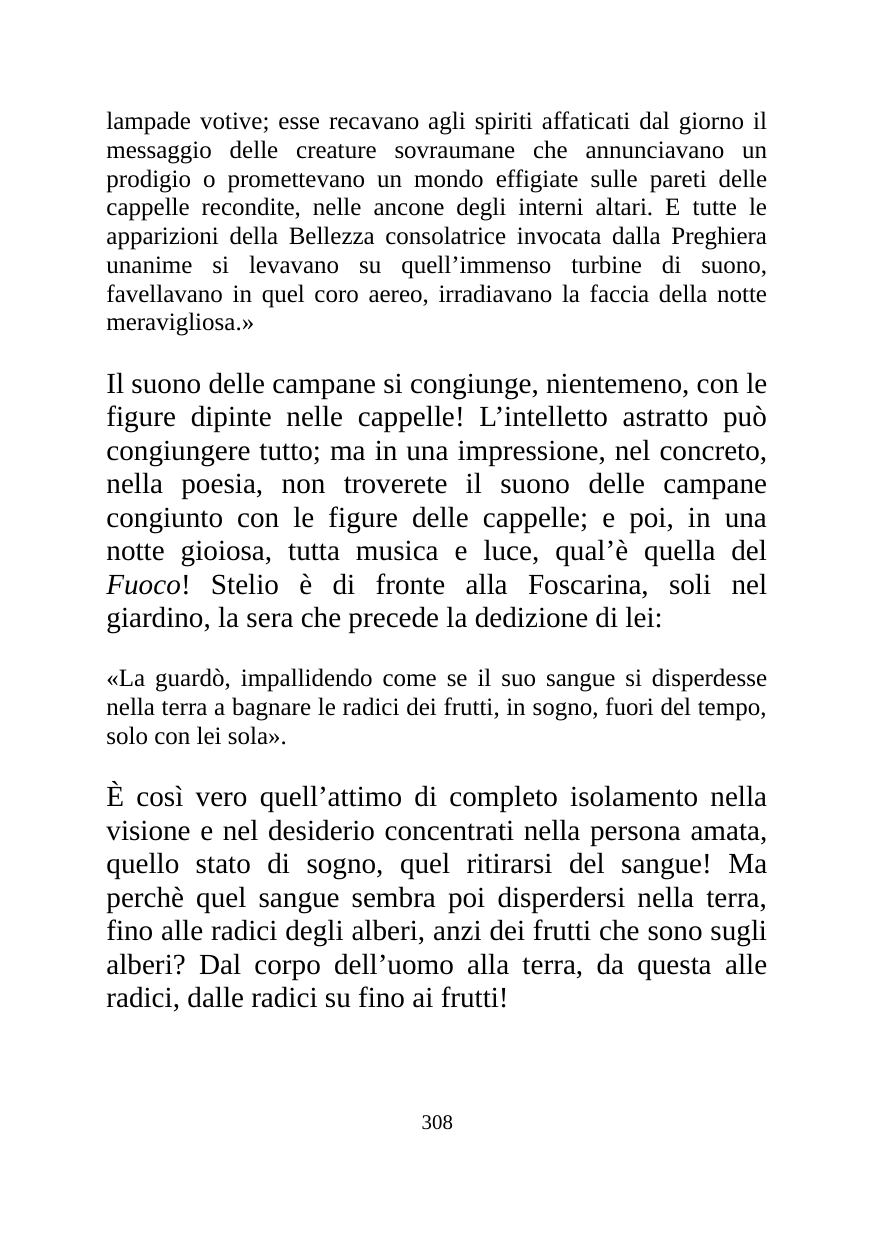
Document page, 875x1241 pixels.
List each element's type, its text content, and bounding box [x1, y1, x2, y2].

text Il suono delle campane si congiunge, nientemeno, con le figure dipinte nelle cappelle! L’intelletto astratto può congiungere tutto; ma in una impressione, nel concreto, nella poesia, non troverete il suono delle campane congiunto con le figure delle cappelle; e poi, in una notte gioiosa, tutta musica e luce, qual’è quella del Fuoco! Stelio è di fronte alla Foscarina, soli nel giardino, la sera che precede la dedizione di lei: [106, 366, 768, 634]
text È così vero quell’attimo di completo isolamento nella visione e nel desiderio concentrati nella persona amata, quello stato di sogno, quel ritirarsi del sangue! Ma perchè quel sangue sembra poi disperdersi nella terra, fino alle radici degli alberi, anzi dei frutti che sono sugli alberi? Dal corpo dell’uomo alla terra, da questa alle radici, dalle radici su fino ai frutti! [106, 779, 768, 1014]
text «La guardò, impallidendo come se il suo sangue si disperdesse nella terra a bagnare le radici dei frutti, in sogno, fuori del tempo, solo con lei sola». [106, 663, 768, 750]
text lampade votive; esse recavano agli spiriti affaticati dal giorno il messaggio delle creature sovraumane che annunciavano un prodigio o promettevano un mondo effigiate sulle pareti delle cappelle recondite, nelle ancone degli interni altari. E tutte le apparizioni della Bellezza consolatrice invocata dalla Preghiera unanime si levavano su quell’immenso turbine di suono, favellavano in quel coro aereo, irradiavano la faccia della notte meravigliosa.» [106, 106, 768, 336]
